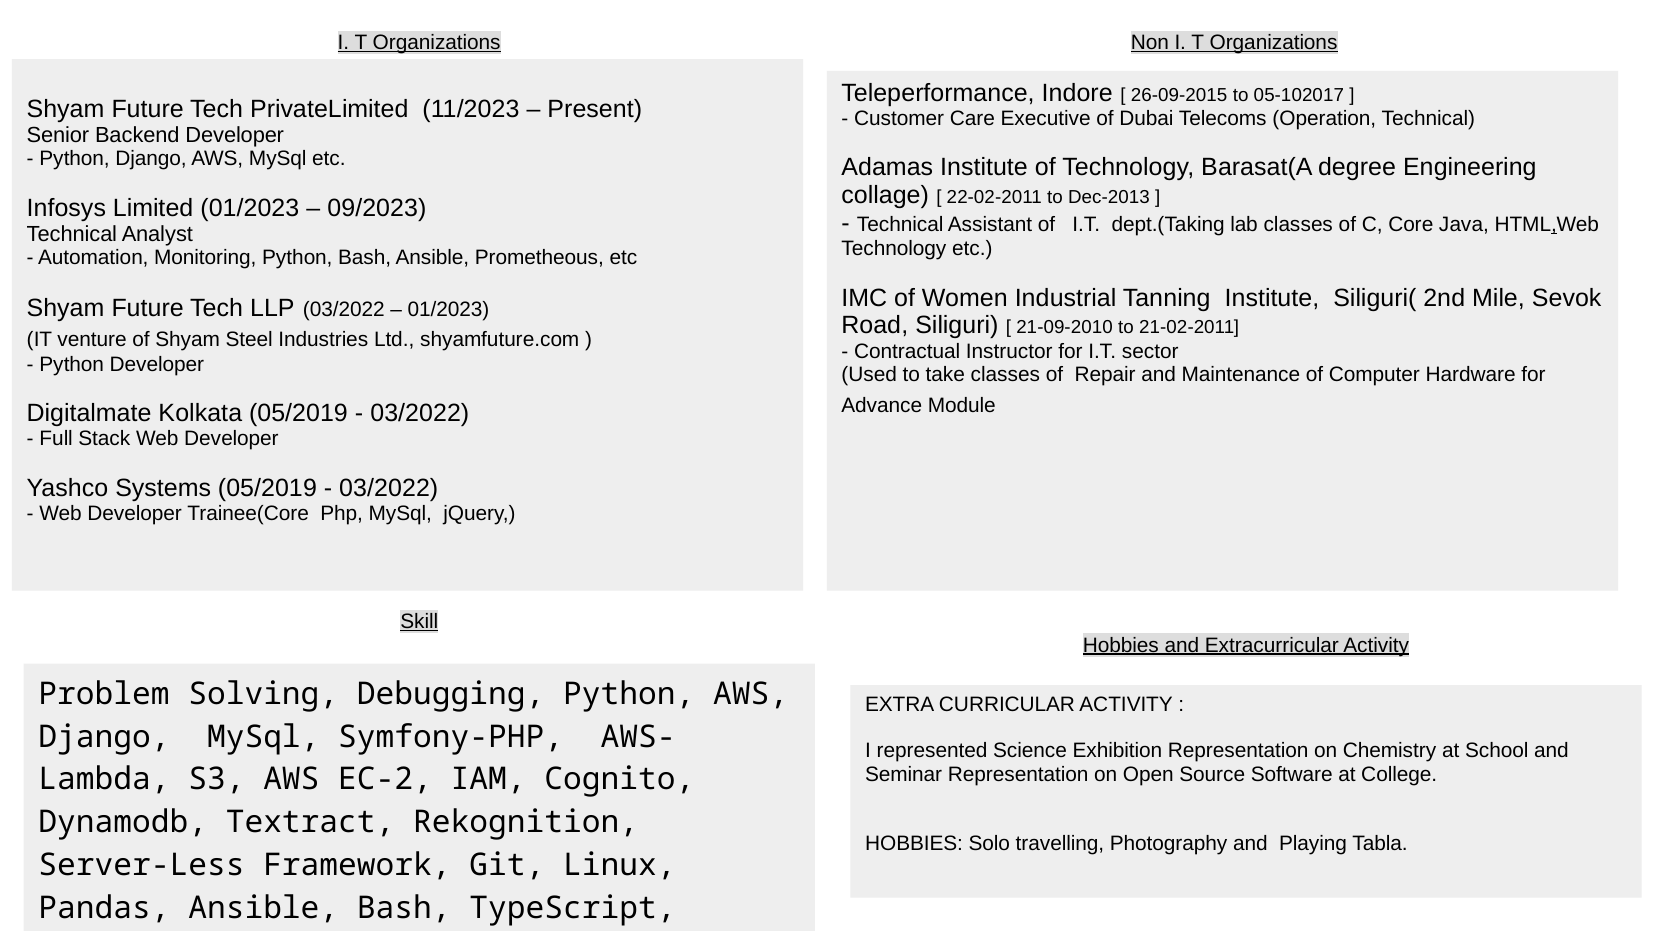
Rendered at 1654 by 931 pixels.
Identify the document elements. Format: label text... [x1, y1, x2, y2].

text_box I. T Organizations [23, 23, 815, 71]
text_box Hobbies and Extracurricular Activity [850, 625, 1642, 674]
text_box Problem Solving, Debugging, Python, AWS, Django, MySql, Symfony-PHP, AWS-Lambda, S3, AWS EC-2, IAM, Cognito, Dynamodb, Textract, Rekognition, Server-Less Framework, Git, Linux, Pandas, Ansible, Bash, TypeScript, JavaScript, AI/ML (Sklearn,) [23, 663, 815, 898]
text_box EXTRA CURRICULAR ACTIVITY : I represented Science Exhibition Representation on Chemistry at School and Seminar Representation on Open Source Software at College. HOBBIES: Solo travelling, Photography and Playing Tabla. [850, 685, 1642, 898]
text_box Teleperformance, Indore [ 26-09-2015 to 05-102017 ] - Customer Care Executive of Dubai Telecoms (Operation, Technical) Adamas Institute of Technology, Barasat(A degree Engineering collage) [ 22-02-2011 to Dec-2013 ] - Technical Assistant of I.T. dept.(Taking lab classes of C, Core Java, HTML,Web Technology etc.) IMC of Women Industrial Tanning Institute, Siliguri( 2nd Mile, Sevok Road, Siliguri) [ 21-09-2010 to 21-02-2011] - Contractual Instructor for I.T. sector (Used to take classes of Repair and Maintenance of Computer Hardware for Advance Module [826, 70, 1619, 591]
text_box Skill [23, 602, 815, 650]
text_box Shyam Future Tech PrivateLimited (11/2023 – Present) Senior Backend Developer - Python, Django, AWS, MySql etc. Infosys Limited (01/2023 – 09/2023) Technical Analyst - Automation, Monitoring, Python, Bash, Ansible, Prometheous, etc Shyam Future Tech LLP (03/2022 – 01/2023) (IT venture of Shyam Steel Industries Ltd., shyamfuture.com ) - Python Developer Digitalmate Kolkata (05/2019 - 03/2022) - Full Stack Web Developer Yashco Systems (05/2019 - 03/2022) - Web Developer Trainee(Core Php, MySql, jQuery,) [11, 59, 804, 591]
text_box Non I. T Organizations [838, 23, 1630, 71]
